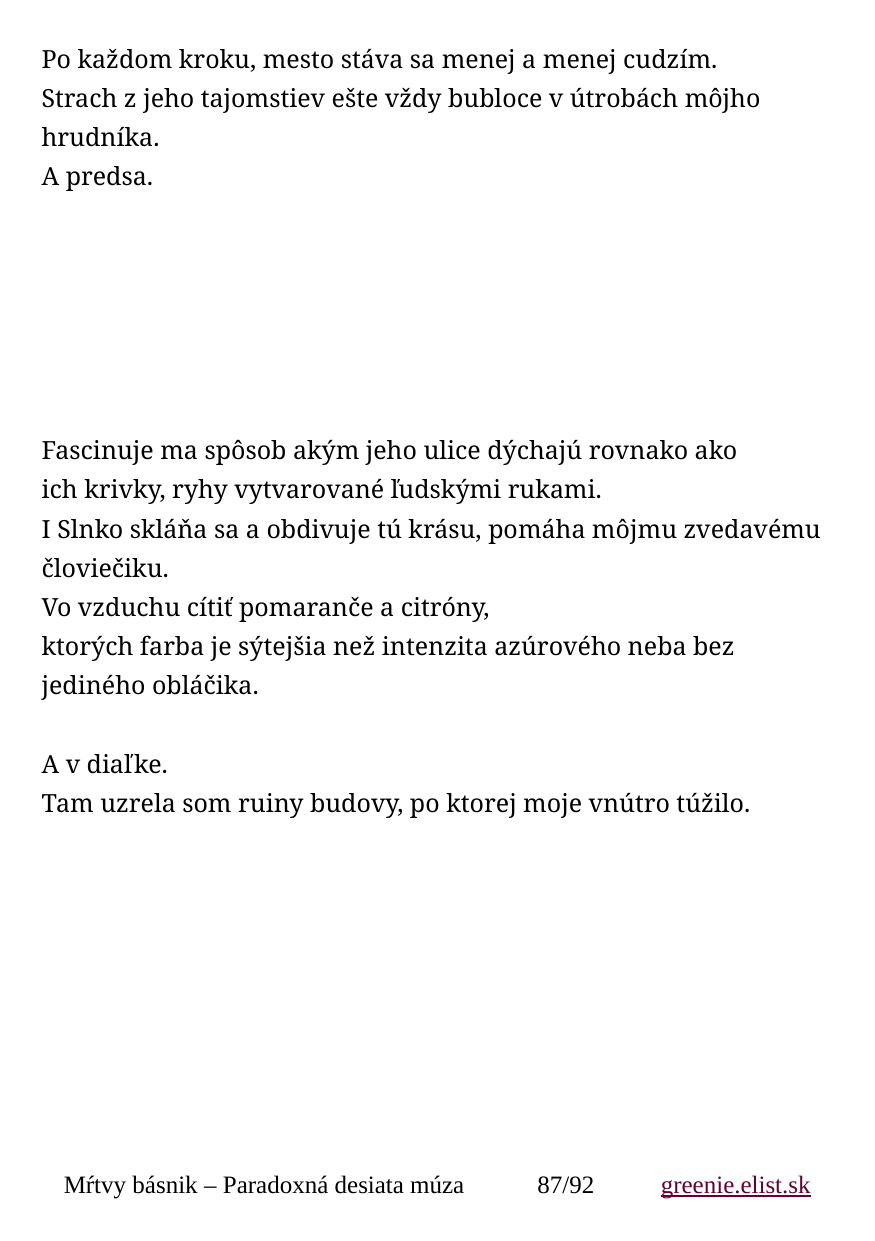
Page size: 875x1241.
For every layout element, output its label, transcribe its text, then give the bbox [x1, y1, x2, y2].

text Tam uzrela som ruiny budovy, po ktorej moje vnútro túžilo. [41, 786, 833, 819]
text Po každom kroku, mesto stáva sa menej a menej cudzím. [41, 41, 833, 75]
text A predsa. [41, 159, 833, 193]
text ich krivky, ryhy vytvarované ľudskými rukami. [41, 472, 833, 506]
text Fascinuje ma spôsob akým jeho ulice dýchajú rovnako ako [41, 433, 833, 467]
text Vo vzduchu cítiť pomaranče a citróny, [41, 590, 833, 624]
text ktorých farba je sýtejšia než intenzita azúrového neba bez jediného obláčika. [41, 629, 833, 702]
text Strach z jeho tajomstiev ešte vždy bubloce v útrobách môjho hrudníka. [41, 81, 833, 154]
text I Slnko skláňa sa a obdivuje tú krásu, pomáha môjmu zvedavému človiečiku. [41, 511, 833, 584]
text A v diaľke. [41, 746, 833, 780]
